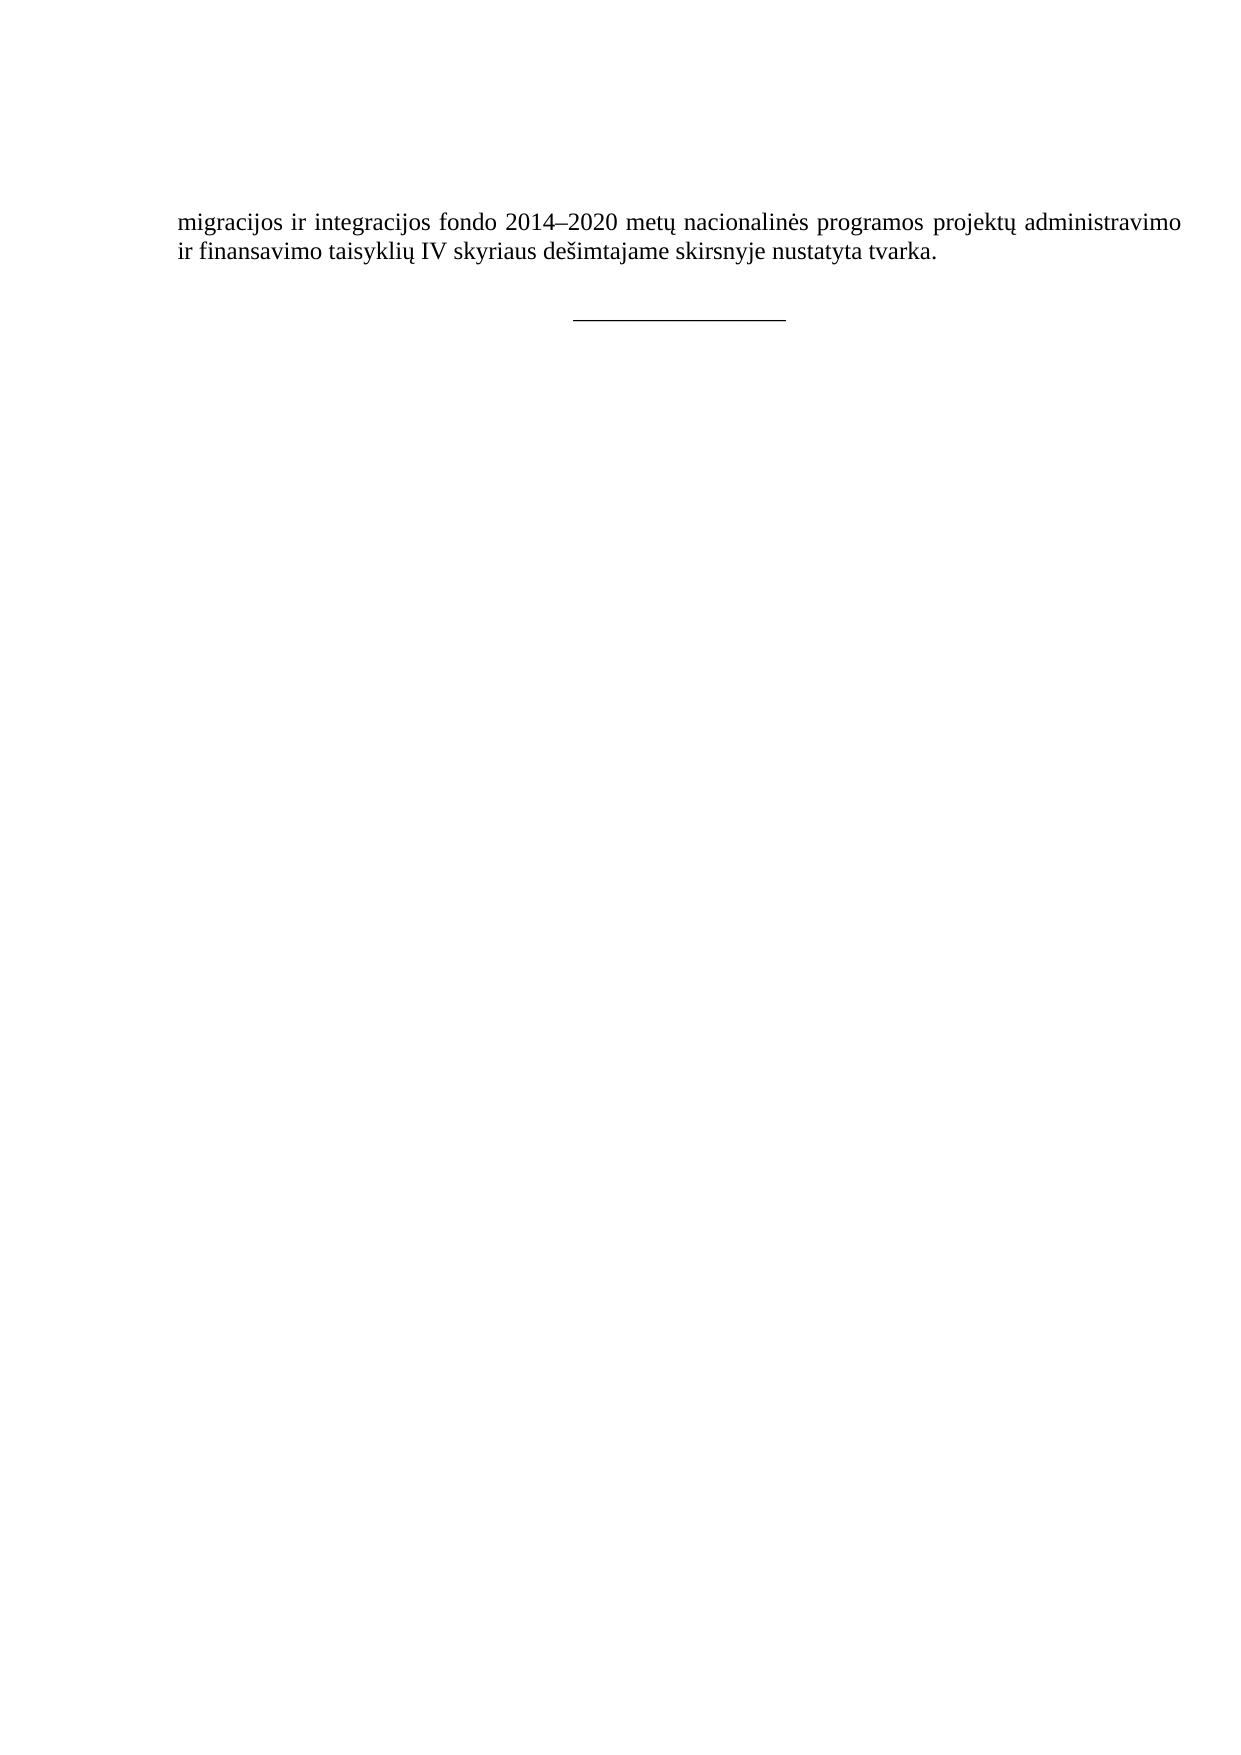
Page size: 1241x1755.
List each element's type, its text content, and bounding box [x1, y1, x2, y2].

text _________________ [177, 295, 1181, 323]
text migracijos ir integracijos fondo 2014–2020 metų nacionalinės programos projektų administravimo ir finansavimo taisyklių IV skyriaus dešimtajame skirsnyje nustatyta tvarka. [177, 207, 1181, 266]
